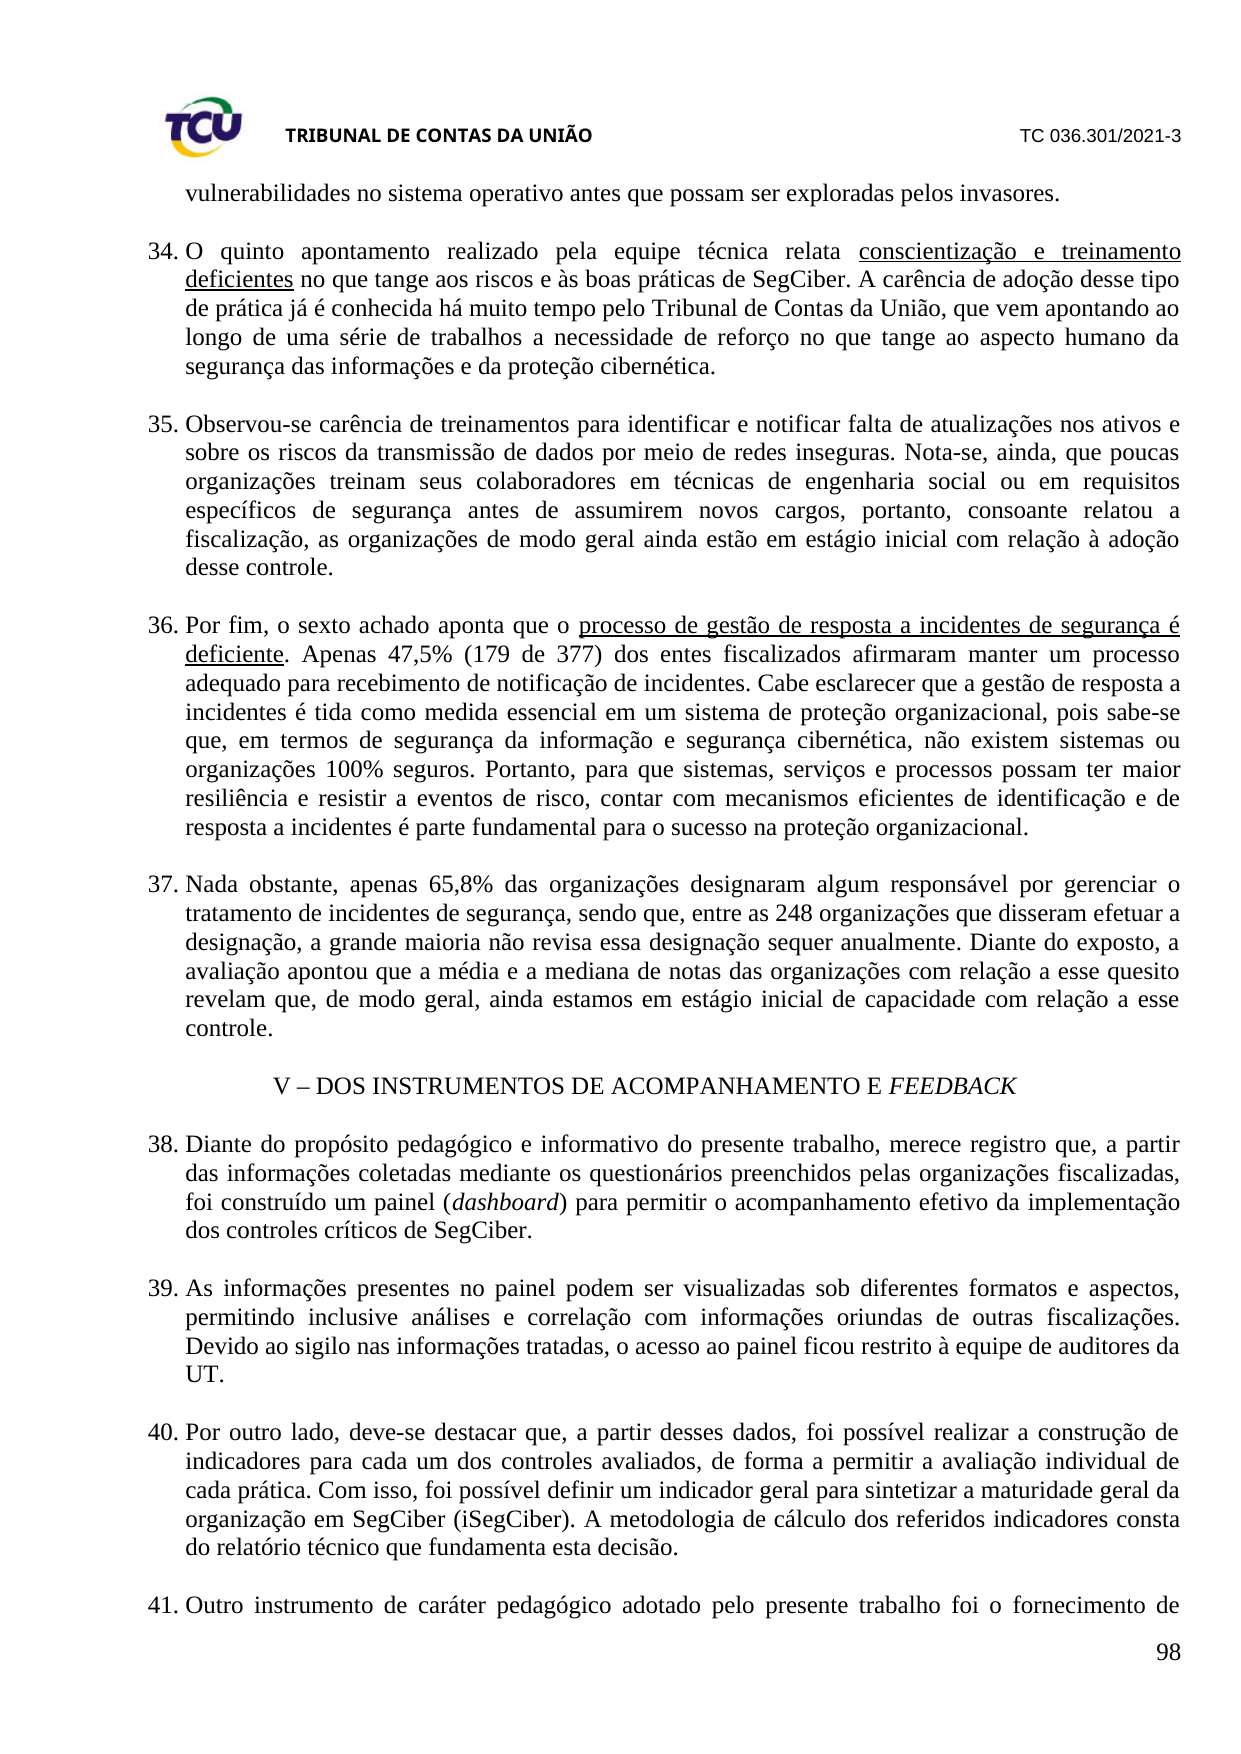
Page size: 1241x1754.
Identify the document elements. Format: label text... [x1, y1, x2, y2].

list As informações presentes no painel podem ser visualizadas sob diferentes formatos e aspectos, permitindo inclusive análises e correlação com informações oriundas de outras fiscalizações. Devido ao sigilo nas informações tratadas, o acesso ao painel ficou restrito à equipe de auditores da UT. [148, 1273, 1181, 1388]
list Observou-se carência de treinamentos para identificar e notificar falta de atualizações nos ativos e sobre os riscos da transmissão de dados por meio de redes inseguras. Nota-se, ainda, que poucas organizações treinam seus colaboradores em técnicas de engenharia social ou em requisitos específicos de segurança antes de assumirem novos cargos, portanto, consoante relatou a fiscalização, as organizações de modo geral ainda estão em estágio inicial com relação à adoção desse controle. [148, 409, 1181, 581]
text V – DOS INSTRUMENTOS DE ACOMPANHAMENTO E FEEDBACK [110, 1071, 1181, 1100]
list Nada obstante, apenas 65,8% das organizações designaram algum responsável por gerenciar o tratamento de incidentes de segurança, sendo que, entre as 248 organizações que disseram efetuar a designação, a grande maioria não revisa essa designação sequer anualmente. Diante do exposto, a avaliação apontou que a média e a mediana de notas das organizações com relação a esse quesito revelam que, de modo geral, ainda estamos em estágio inicial de capacidade com relação a esse controle. [148, 869, 1181, 1042]
list O quinto apontamento realizado pela equipe técnica relata conscientização e treinamento deficientes no que tange aos riscos e às boas práticas de SegCiber. A carência de adoção desse tipo de prática já é conhecida há muito tempo pelo Tribunal de Contas da União, que vem apontando ao longo de uma série de trabalhos a necessidade de reforço no que tange ao aspecto humano da segurança das informações e da proteção cibernética. [148, 236, 1181, 379]
list vulnerabilidades no sistema operativo antes que possam ser exploradas pelos invasores. [148, 178, 1181, 207]
list Diante do propósito pedagógico e informativo do presente trabalho, merece registro que, a partir das informações coletadas mediante os questionários preenchidos pelas organizações fiscalizadas, foi construído um painel (dashboard) para permitir o acompanhamento efetivo da implementação dos controles críticos de SegCiber. [148, 1129, 1181, 1244]
list Por fim, o sexto achado aponta que o processo de gestão de resposta a incidentes de segurança é deficiente. Apenas 47,5% (179 de 377) dos entes fiscalizados afirmaram manter um processo adequado para recebimento de notificação de incidentes. Cabe esclarecer que a gestão de resposta a incidentes é tida como medida essencial em um sistema de proteção organizacional, pois sabe-se que, em termos de segurança da informação e segurança cibernética, não existem sistemas ou organizações 100% seguros. Portanto, para que sistemas, serviços e processos possam ter maior resiliência e resistir a eventos de risco, contar com mecanismos eficientes de identificação e de resposta a incidentes é parte fundamental para o sucesso na proteção organizacional. [148, 610, 1181, 840]
list Outro instrumento de caráter pedagógico adotado pelo presente trabalho foi o fornecimento de [148, 1590, 1181, 1619]
list Por outro lado, deve-se destacar que, a partir desses dados, foi possível realizar a construção de indicadores para cada um dos controles avaliados, de forma a permitir a avaliação individual de cada prática. Com isso, foi possível definir um indicador geral para sintetizar a maturidade geral da organização em SegCiber (iSegCiber). A metodologia de cálculo dos referidos indicadores consta do relatório técnico que fundamenta esta decisão. [148, 1417, 1181, 1561]
